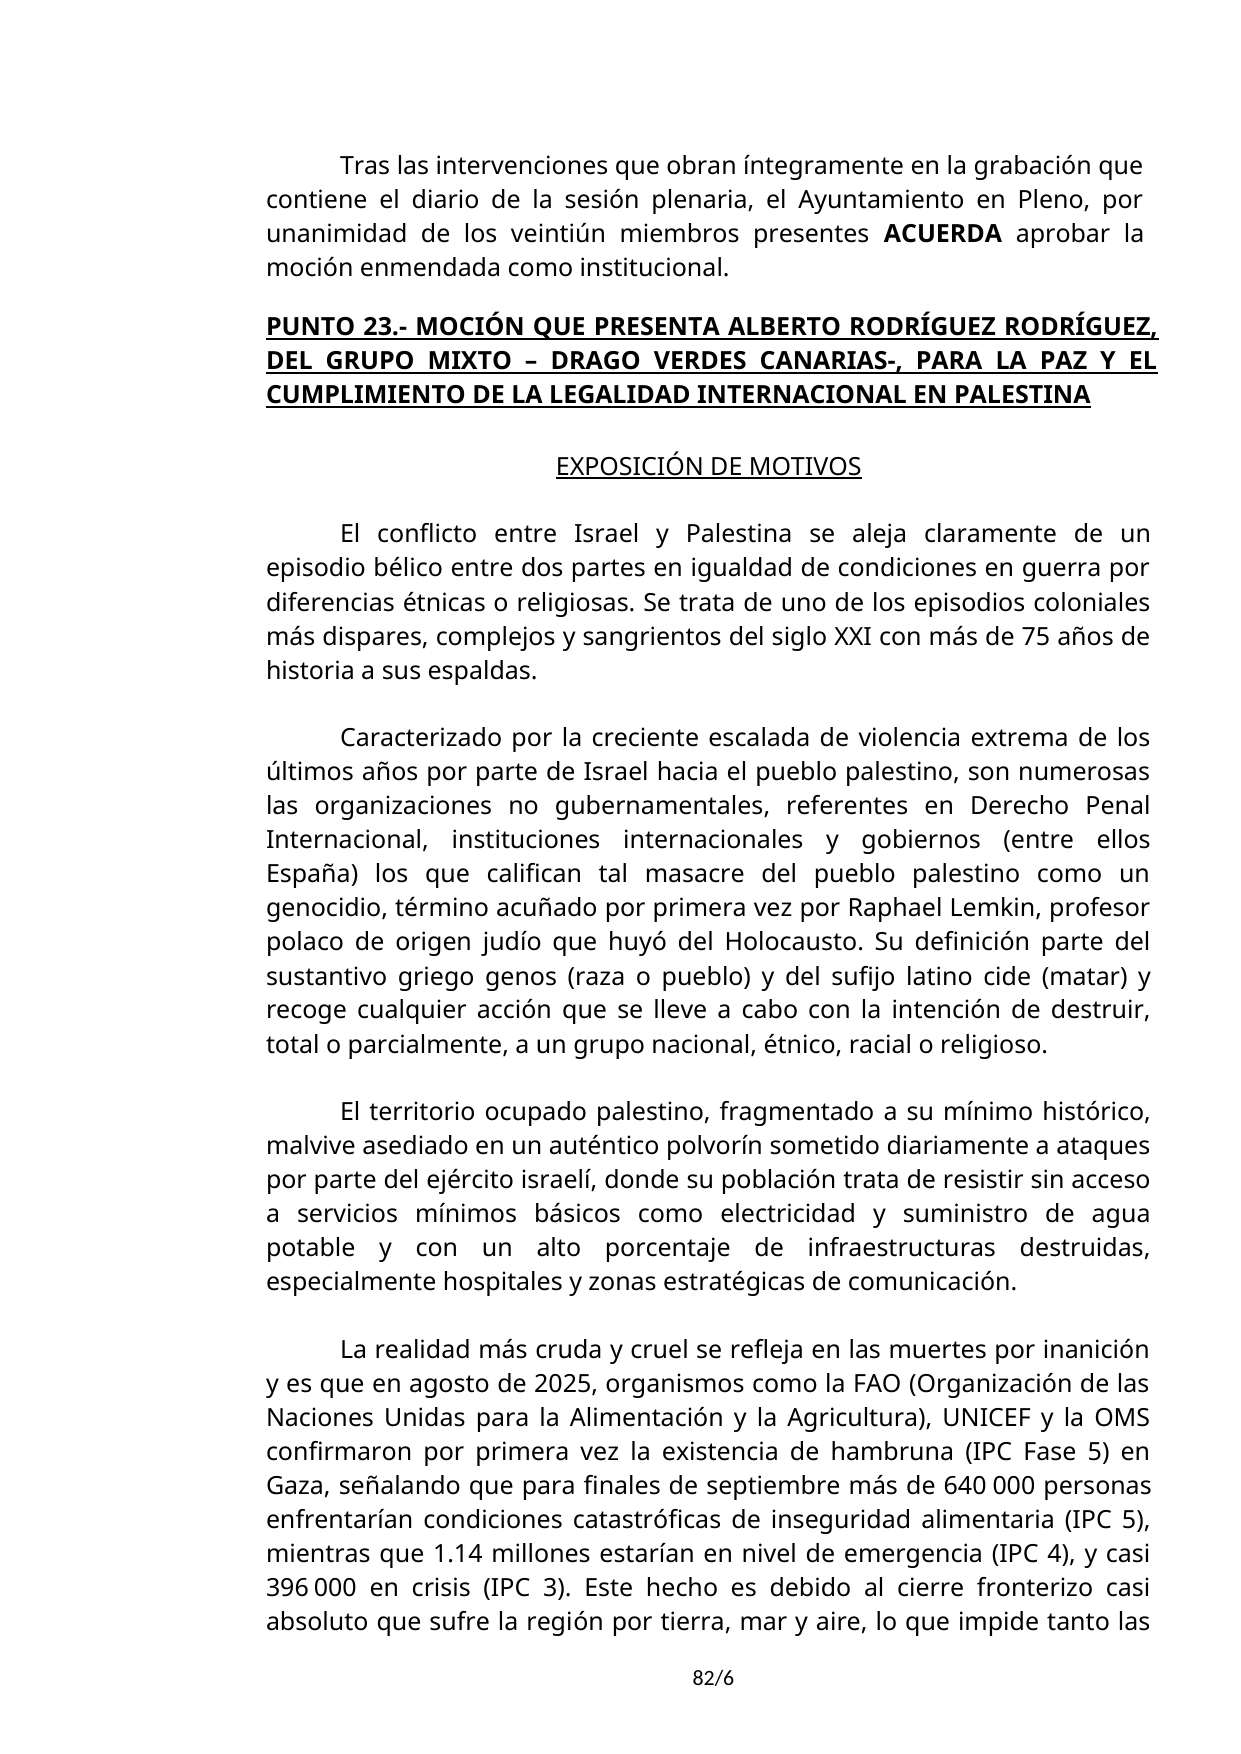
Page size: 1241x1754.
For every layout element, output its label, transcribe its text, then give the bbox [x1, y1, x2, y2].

text La realidad más cruda y cruel se refleja en las muertes por inanición y es que en agosto de 2025, organismos como la FAO (Organización de las Naciones Unidas para la Alimentación y la Agricultura), UNICEF y la OMS confirmaron por primera vez la existencia de hambruna (IPC Fase 5) en Gaza, señalando que para finales de septiembre más de 640 000 personas enfrentarían condiciones catastróficas de inseguridad alimentaria (IPC 5), mientras que 1.14 millones estarían en nivel de emergencia (IPC 4), y casi 396 000 en crisis (IPC 3). Este hecho es debido al cierre fronterizo casi absoluto que sufre la región por tierra, mar y aire, lo que impide tanto las [266, 1331, 1152, 1638]
text Tras las intervenciones que obran íntegramente en la grabación que contiene el diario de la sesión plenaria, el Ayuntamiento en Pleno, por unanimidad de los veintiún miembros presentes ACUERDA aprobar la moción enmendada como institucional. [266, 148, 1144, 284]
subtitle PUNTO 23.- MOCIÓN QUE PRESENTA ALBERTO RODRÍGUEZ RODRÍGUEZ, [266, 309, 1159, 338]
subtitle DEL GRUPO MIXTO – DRAGO VERDES CANARIAS-, PARA LA PAZ Y EL CUMPLIMIENTO DE LA LEGALIDAD INTERNACIONAL EN PALESTINA [266, 340, 1159, 411]
text EXPOSICIÓN DE MOTIVOS [266, 449, 1152, 483]
text El territorio ocupado palestino, fragmentado a su mínimo histórico, malvive asediado en un auténtico polvorín sometido diariamente a ataques por parte del ejército israelí, donde su población trata de resistir sin acceso a servicios mínimos básicos como electricidad y suministro de agua potable y con un alto porcentaje de infraestructuras destruidas, especialmente hospitales y zonas estratégicas de comunicación. [266, 1094, 1152, 1298]
text Caracterizado por la creciente escalada de violencia extrema de los últimos años por parte de Israel hacia el pueblo palestino, son numerosas las organizaciones no gubernamentales, referentes en Derecho Penal Internacional, instituciones internacionales y gobiernos (entre ellos España) los que califican tal masacre del pueblo palestino como un genocidio, término acuñado por primera vez por Raphael Lemkin, profesor polaco de origen judío que huyó del Holocausto. Su definición parte del sustantivo griego genos (raza o pueblo) y del sufijo latino cide (matar) y recoge cualquier acción que se lleve a cabo con la intención de destruir, total o parcialmente, a un grupo nacional, étnico, racial o religioso. [266, 720, 1152, 1060]
text El conflicto entre Israel y Palestina se aleja claramente de un episodio bélico entre dos partes en igualdad de condiciones en guerra por diferencias étnicas o religiosas. Se trata de uno de los episodios coloniales más dispares, complejos y sangrientos del siglo XXI con más de 75 años de historia a sus espaldas. [266, 516, 1152, 686]
